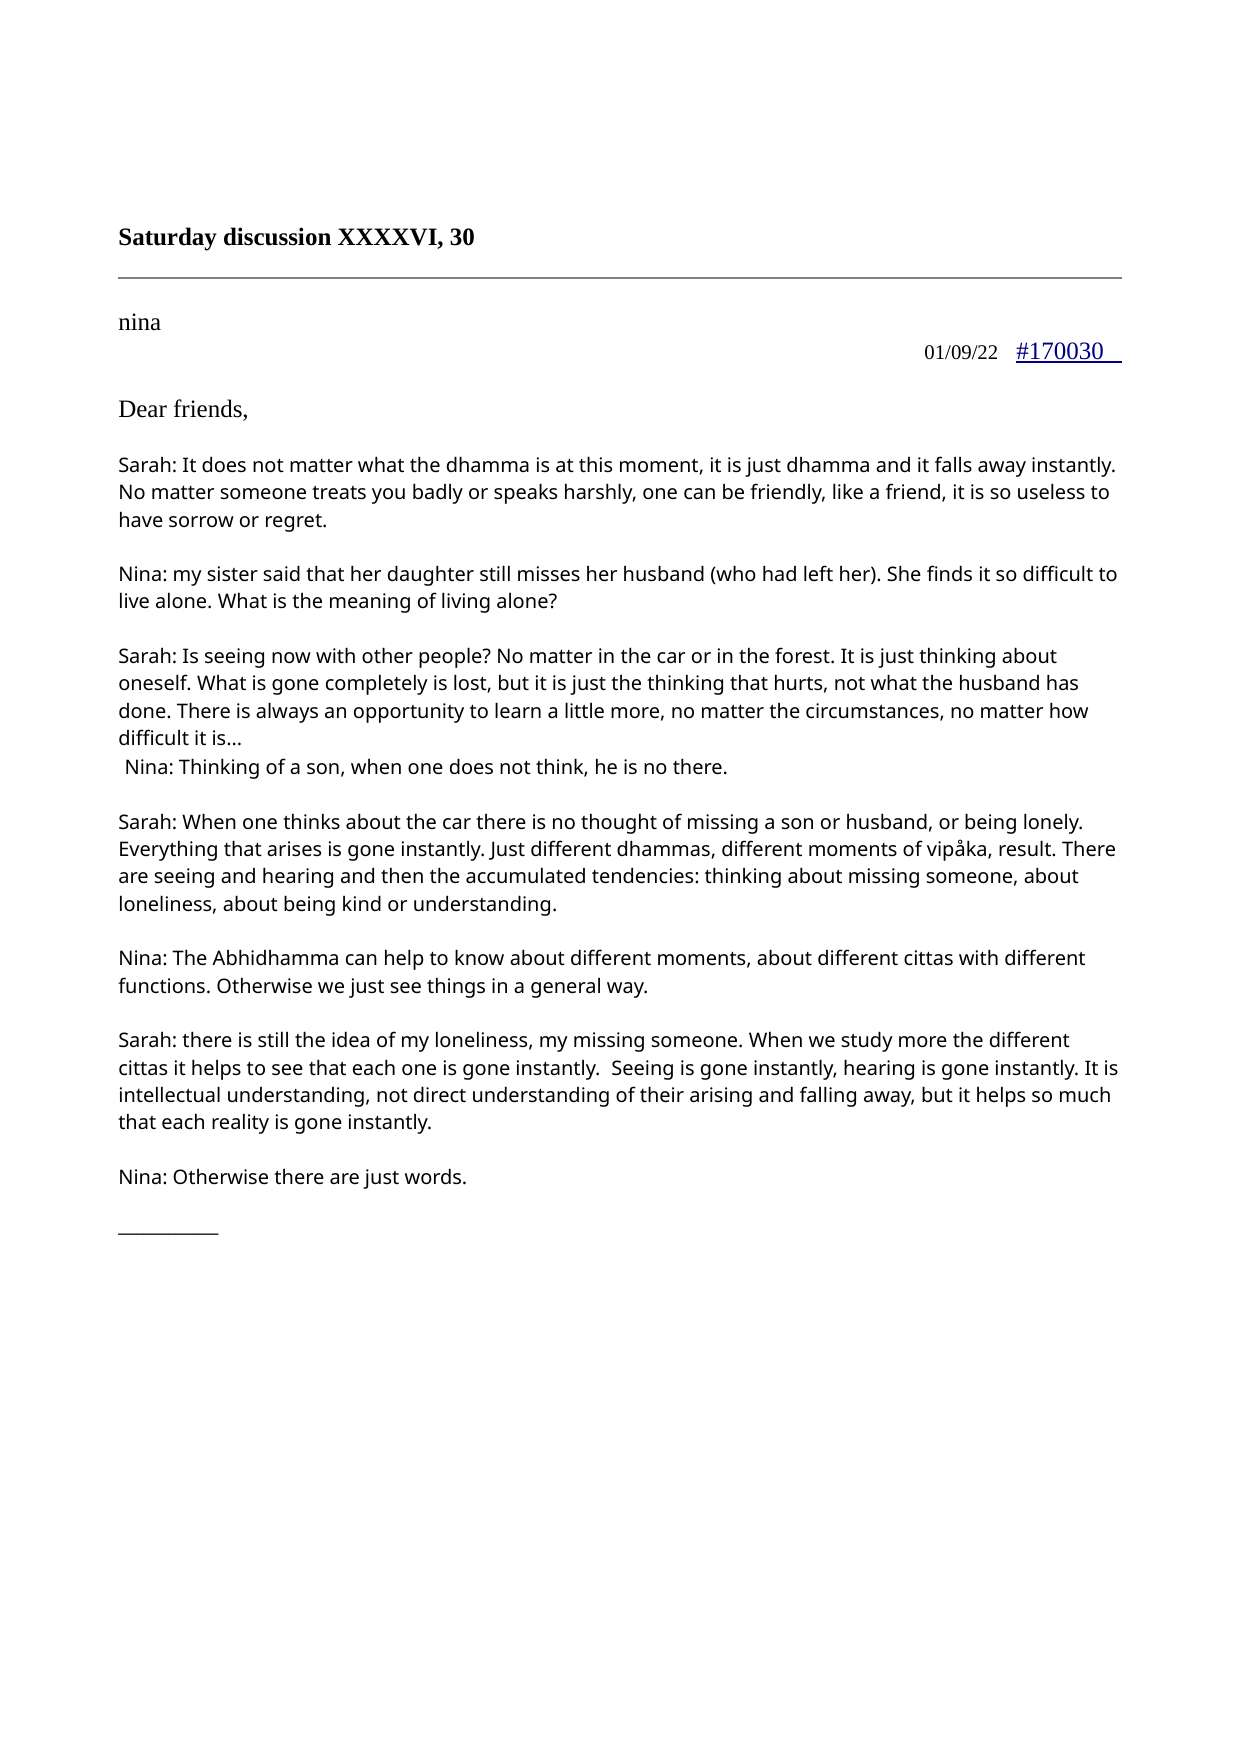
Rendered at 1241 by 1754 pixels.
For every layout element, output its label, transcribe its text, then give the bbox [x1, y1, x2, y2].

table_header nina 01/09/22 #170030 Dear friends, Sarah: It does not matter what the dhamma is at this moment, it is just dhamma and it falls away instantly. No matter someone treats you badly or speaks harshly, one can be friendly, like a friend, it is so useless to have sorrow or regret. Nina: my sister said that her daughter still misses her husband (who had left her). She finds it so difficult to live alone. What is the meaning of living alone? Sarah: Is seeing now with other people? No matter in the car or in the forest. It is just thinking about oneself. What is gone completely is lost, but it is just the thinking that hurts, not what the husband has done. There is always an opportunity to learn a little more, no matter the circumstances, no matter how difficult it is… Nina: Thinking of a son, when one does not think, he is no there. Sarah: When one thinks about the car there is no thought of missing a son or husband, or being lonely. Everything that arises is gone instantly. Just different dhammas, different moments of vipåka, result. There are seeing and hearing and then the accumulated tendencies: thinking about missing someone, about loneliness, about being kind or understanding. Nina: The Abhidhamma can help to know about different moments, about different cittas with different functions. Otherwise we just see things in a general way. Sarah: there is still the idea of my loneliness, my missing someone. When we study more the different cittas it helps to see that each one is gone instantly. Seeing is gone instantly, hearing is gone instantly. It is intellectual understanding, not direct understanding of their arising and falling away, but it helps so much that each reality is gone instantly. Nina: Otherwise there are just words. ———— [118, 279, 1122, 1246]
subtitle Saturday discussion XXXXVI, 30 [118, 222, 1122, 251]
